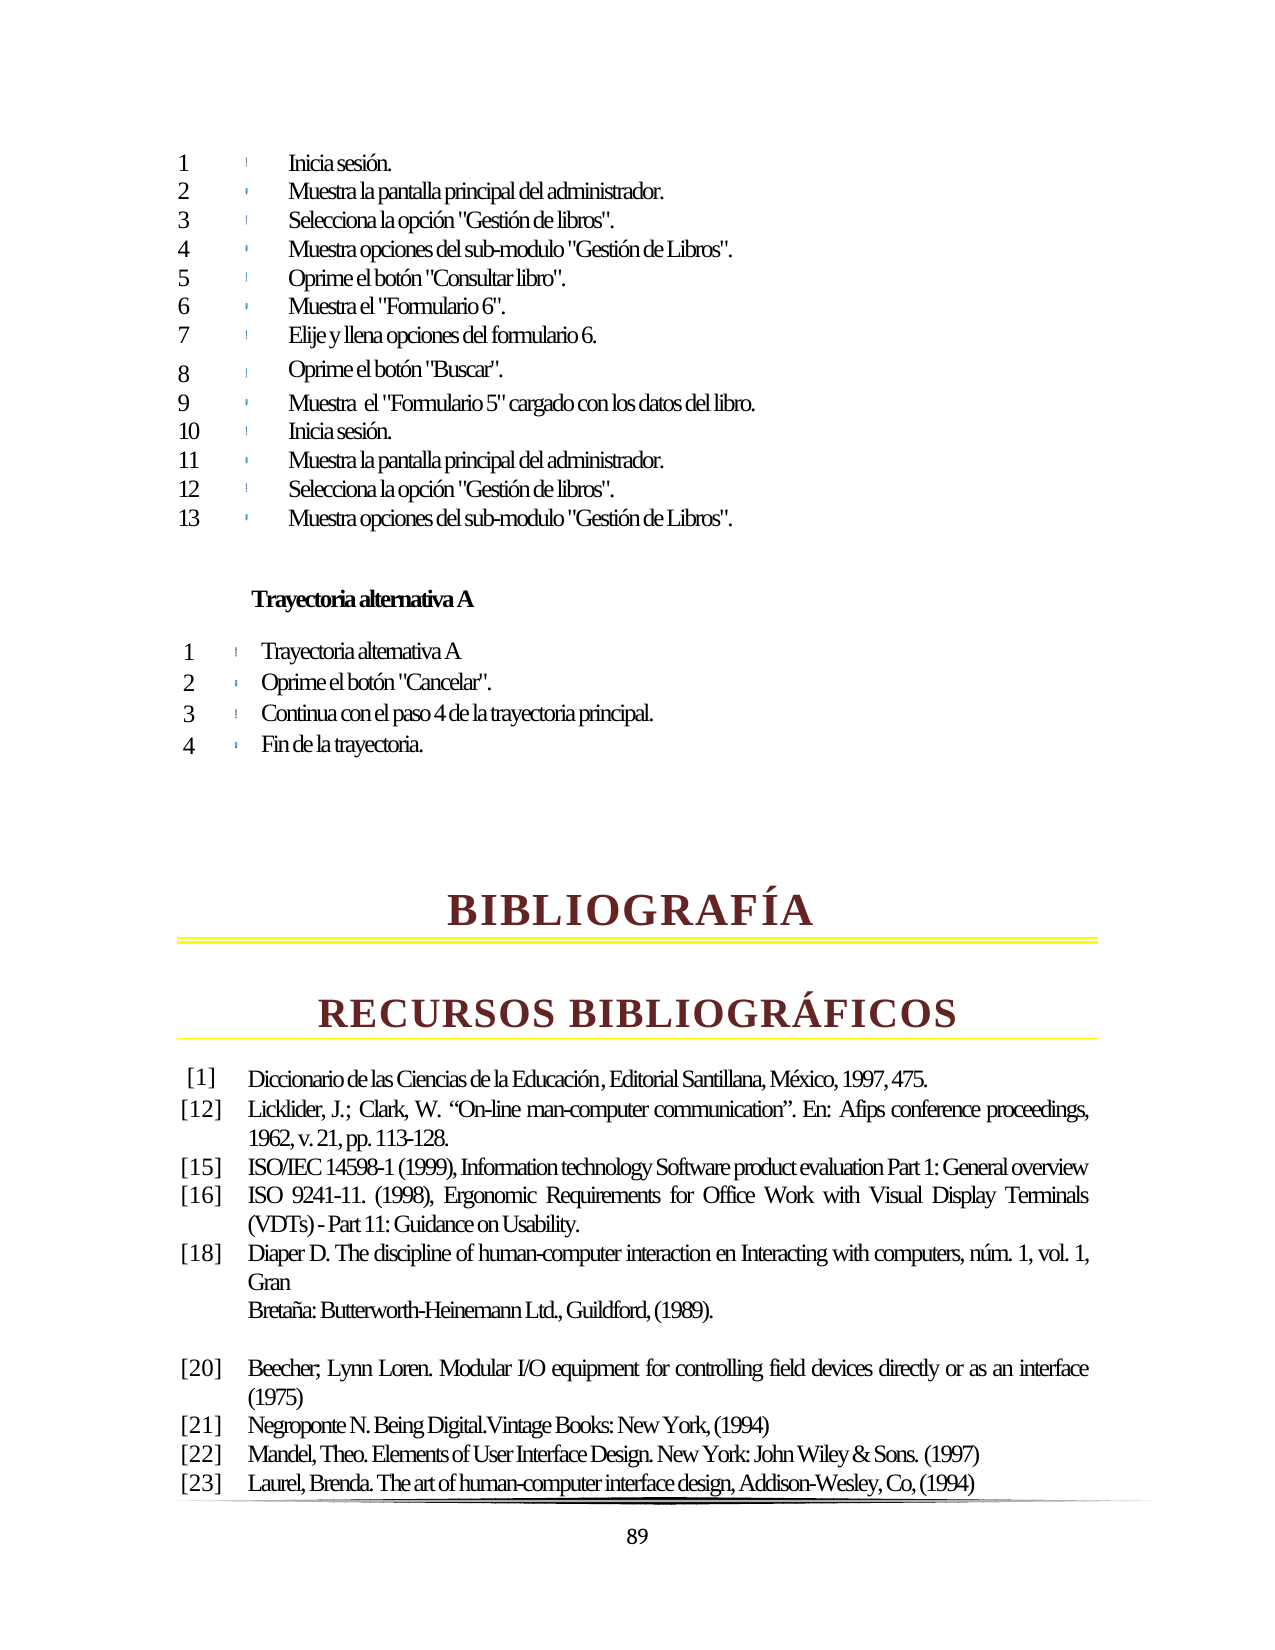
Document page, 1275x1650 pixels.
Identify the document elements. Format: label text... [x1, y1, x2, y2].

table_cell Licklider, J.; Clark, W. “On-line man-computer communication”. En: Afips conference proceedings, 1962, v. 21, pp. 113-128. [236, 1094, 1101, 1152]
picture [234, 740, 238, 750]
table_cell 3 [175, 697, 211, 728]
table_cell 4 [175, 728, 211, 759]
picture [234, 708, 238, 719]
table_header [211, 635, 254, 666]
table_cell Selecciona la opción "Gestión de libros". [281, 474, 1107, 503]
picture [234, 646, 238, 657]
table_cell 2 [175, 666, 211, 697]
table_cell [211, 666, 254, 697]
picture [234, 677, 238, 688]
table_cell Beecher; Lynn Loren. Modular I/O equipment for controlling field devices directly or as an interface (1975) [236, 1353, 1101, 1411]
table_cell [222, 445, 281, 474]
table_cell 5 [170, 263, 222, 291]
table_cell [222, 416, 281, 445]
table_header Trayectoria alternativa A [254, 635, 740, 666]
table_cell Muestra el "Formulario 6". [281, 291, 1107, 320]
table_cell ISO 9241-11. (1998), Ergonomic Requirements for Office Work with Visual Display Terminals (VDTs) - Part 11: Guidance on Usability. [236, 1181, 1101, 1238]
table_cell Muestra la pantalla principal del administrador. [281, 445, 1107, 474]
table_cell [222, 388, 281, 416]
table_cell 8 [170, 349, 222, 388]
table_cell 13 [170, 503, 222, 531]
table_cell [222, 349, 281, 388]
subtitle BIBLIOGRAFÍA [177, 882, 1098, 937]
table_cell 7 [170, 320, 222, 349]
table_cell 10 [170, 416, 222, 445]
table_cell [222, 320, 281, 349]
table_cell [222, 205, 281, 234]
table_cell Oprime el botón "Cancelar". [254, 666, 740, 697]
text Trayectoria alternativa A [177, 584, 1098, 612]
table_cell Oprime el botón "Consultar libro". [281, 263, 1107, 291]
table_cell [20] [166, 1353, 236, 1411]
table_cell Muestra el "Formulario 5" cargado con los datos del libro. [281, 388, 1107, 416]
subtitle Recursos Bibliográficos [177, 988, 1098, 1038]
table_cell [22] [166, 1439, 236, 1468]
table_header 1 [175, 635, 211, 666]
table_cell 4 [170, 234, 222, 263]
table_cell [15] [166, 1152, 236, 1181]
table_cell Inicia sesión. [281, 416, 1107, 445]
table_cell Continua con el paso 4 de la trayectoria principal. [254, 697, 740, 728]
table_cell Elije y llena opciones del formulario 6. [281, 320, 1107, 349]
table_cell 9 [170, 388, 222, 416]
table_cell [222, 503, 281, 531]
table_cell 6 [170, 291, 222, 320]
table_cell [222, 234, 281, 263]
picture [177, 1497, 1153, 1505]
table_cell [222, 291, 281, 320]
table_cell Oprime el botón "Buscar". [281, 349, 1107, 388]
table_cell Laurel, Brenda. The art of human-computer interface design, Addison-Wesley, Co, (1994) [236, 1468, 1101, 1497]
table_header Inicia sesión. [281, 148, 1107, 176]
table_cell [16] [166, 1181, 236, 1238]
table_cell Negroponte N. Being Digital.Vintage Books: New York, (1994) [236, 1411, 1101, 1439]
table_header [222, 148, 281, 176]
table_cell [23] [166, 1468, 236, 1497]
table_cell Muestra opciones del sub-modulo "Gestión de Libros". [281, 503, 1107, 531]
table_cell 11 [170, 445, 222, 474]
table_cell [222, 474, 281, 503]
table_cell 2 [170, 176, 222, 205]
table_cell 12 [170, 474, 222, 503]
table_cell [222, 176, 281, 205]
table_cell Muestra opciones del sub-modulo "Gestión de Libros". [281, 234, 1107, 263]
table_cell Selecciona la opción "Gestión de libros". [281, 205, 1107, 234]
table_header [1] [166, 1063, 236, 1094]
table_cell [18] [166, 1238, 236, 1353]
table_cell 3 [170, 205, 222, 234]
table_cell [222, 263, 281, 291]
table_cell [211, 728, 254, 759]
table_cell Mandel, Theo. Elements of User Interface Design. New York: John Wiley & Sons. (1997) [236, 1439, 1101, 1468]
table_cell Fin de la trayectoria. [254, 728, 740, 759]
table_cell [21] [166, 1411, 236, 1439]
table_cell ISO/IEC 14598-1 (1999), Information technology Software product evaluation Part 1: General overview [236, 1152, 1101, 1181]
table_cell [12] [166, 1094, 236, 1152]
table_cell [211, 697, 254, 728]
table_cell Diaper D. The discipline of human-computer interaction en Interacting with computers, núm. 1, vol. 1, Gran Bretaña: Butterworth-Heinemann Ltd., Guildford, (1989). [236, 1238, 1101, 1353]
table_header 1 [170, 148, 222, 176]
table_header Diccionario de las Ciencias de la Educación, Editorial Santillana, México, 1997, 475. [236, 1063, 1101, 1094]
table_cell Muestra la pantalla principal del administrador. [281, 176, 1107, 205]
